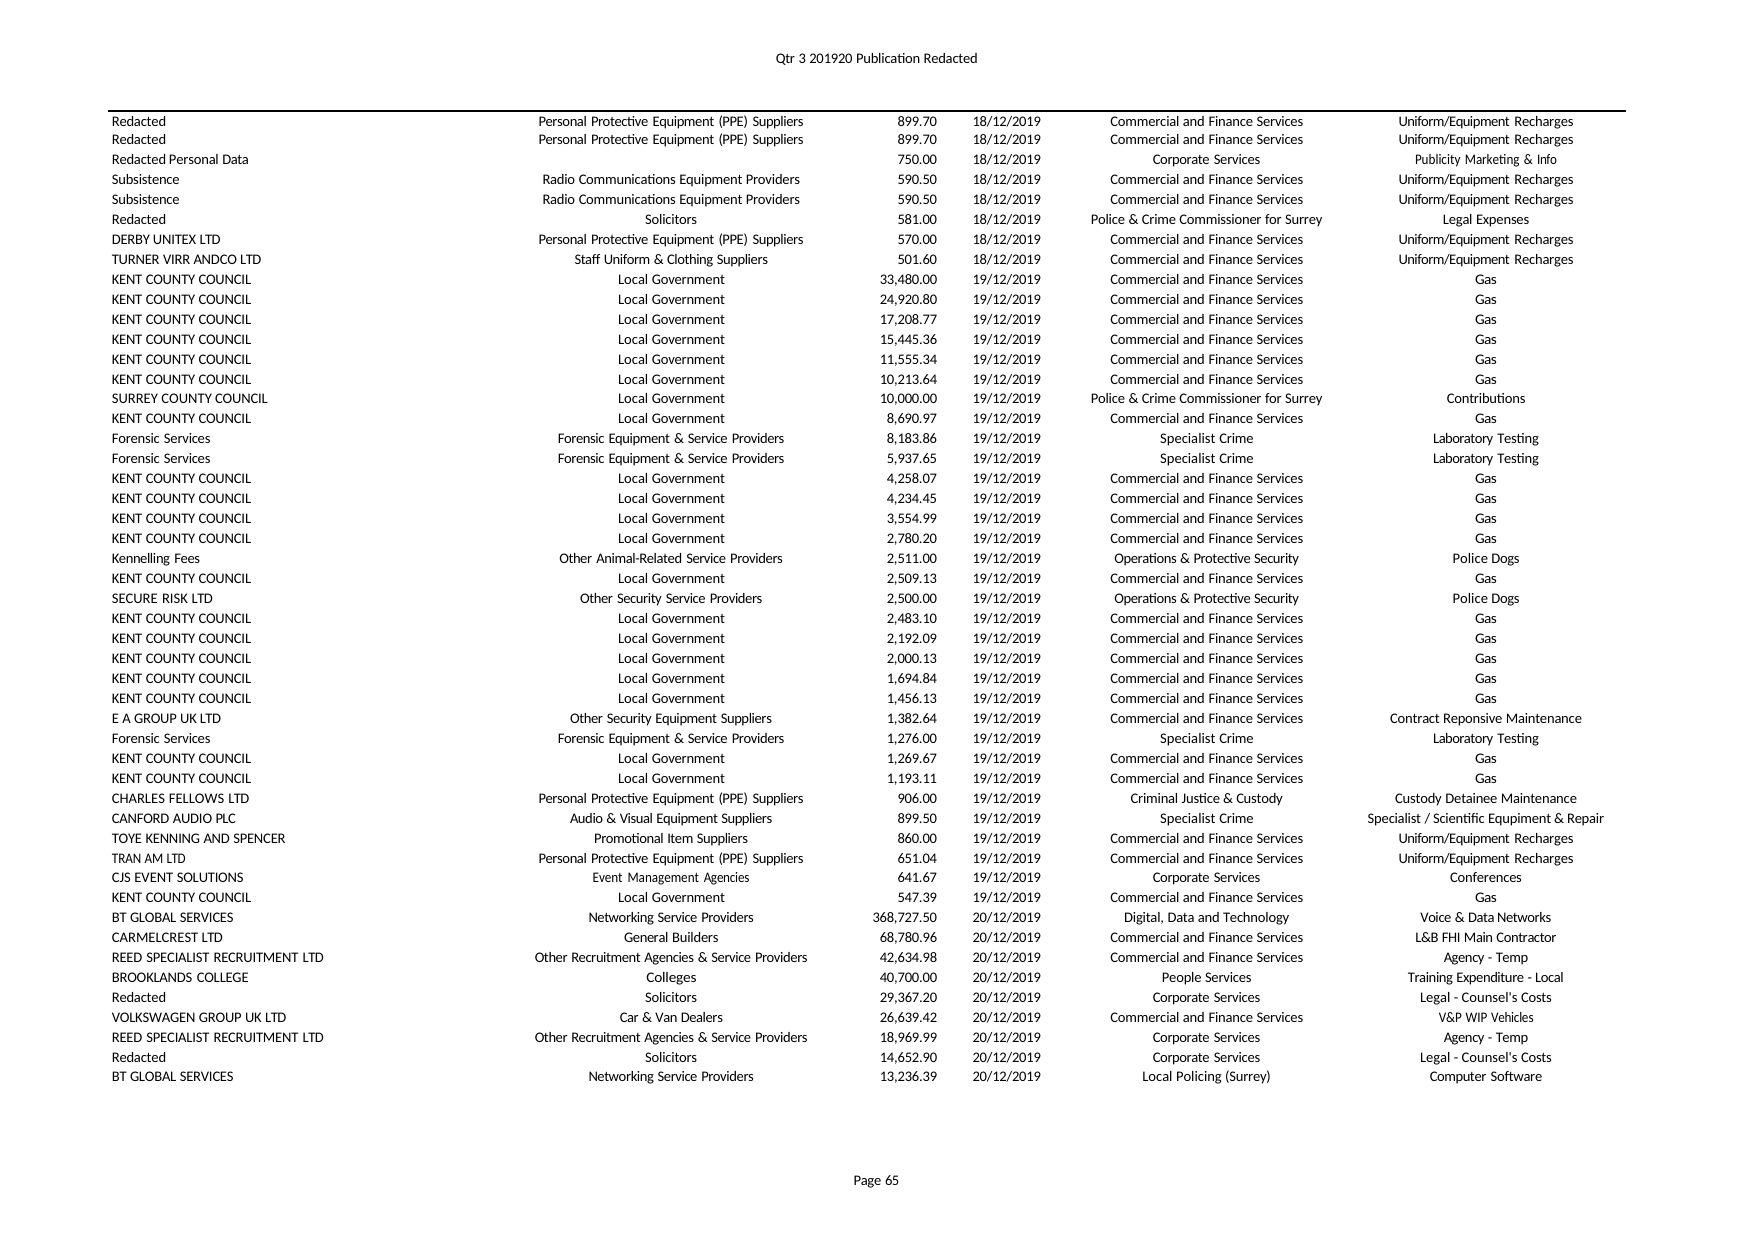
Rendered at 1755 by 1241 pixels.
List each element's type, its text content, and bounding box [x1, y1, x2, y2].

table_cell KENT COUNTY COUNCIL [108, 370, 508, 389]
table_cell KENT COUNTY COUNCIL [108, 410, 508, 429]
table_cell Uniform/Equipment Recharges [1346, 112, 1626, 130]
table_cell 13,236.39 [831, 1068, 944, 1087]
table_cell Commercial and Finance Services [1067, 469, 1346, 489]
table_cell 1,276.00 [831, 729, 944, 749]
table_cell 19/12/2019 [944, 350, 1067, 369]
table_cell 18/12/2019 [944, 130, 1067, 150]
table_cell 19/12/2019 [944, 709, 1067, 729]
table_cell DERBY UNITEX LTD [108, 230, 508, 250]
table_cell Redacted [108, 210, 508, 230]
table_cell Local Government [509, 350, 831, 369]
table_cell Local Government [509, 310, 831, 330]
table_cell Gas [1346, 330, 1626, 349]
table_cell Contract Reponsive Maintenance [1346, 709, 1626, 729]
table_cell Commercial and Finance Services [1067, 749, 1346, 769]
table_cell 20/12/2019 [944, 1048, 1067, 1068]
table_cell People Services [1067, 968, 1346, 988]
table_cell Networking Service Providers [509, 908, 831, 928]
table_cell Gas [1346, 370, 1626, 389]
table_cell Colleges [509, 968, 831, 988]
table_cell Specialist Crime [1067, 809, 1346, 829]
table_cell 2,509.13 [831, 569, 944, 589]
table_cell Redacted [108, 130, 508, 150]
table_cell KENT COUNTY COUNCIL [108, 529, 508, 549]
table_cell 2,000.13 [831, 649, 944, 669]
table_cell 1,694.84 [831, 669, 944, 689]
table_cell Specialist Crime [1067, 729, 1346, 749]
table_cell 1,193.11 [831, 769, 944, 789]
table_cell Commercial and Finance Services [1067, 290, 1346, 310]
table_cell Local Government [509, 390, 831, 409]
table_cell Local Government [509, 569, 831, 589]
table_cell TURNER VIRR ANDCO LTD [108, 250, 508, 270]
table_cell Gas [1346, 689, 1626, 709]
table_cell Gas [1346, 350, 1626, 369]
table_cell Local Government [509, 529, 831, 549]
table_cell 547.39 [831, 889, 944, 908]
table_cell SECURE RISK LTD [108, 589, 508, 609]
table_cell Local Government [509, 270, 831, 290]
table_cell TRAN AM LTD [108, 849, 508, 868]
table_cell Radio Communications Equipment Providers [509, 170, 831, 190]
table_cell Operations & Protective Security [1067, 589, 1346, 609]
table_cell Corporate Services [1067, 869, 1346, 888]
table_cell Commercial and Finance Services [1067, 230, 1346, 250]
table_cell Commercial and Finance Services [1067, 849, 1346, 868]
table_cell 18/12/2019 [944, 112, 1067, 130]
table_cell Commercial and Finance Services [1067, 190, 1346, 210]
table_cell 19/12/2019 [944, 469, 1067, 489]
table_cell 19/12/2019 [944, 809, 1067, 829]
table_cell Gas [1346, 270, 1626, 290]
table_cell Police & Crime Commissioner for Surrey [1067, 390, 1346, 409]
table_cell Commercial and Finance Services [1067, 130, 1346, 150]
table_cell Commercial and Finance Services [1067, 529, 1346, 549]
table_cell Forensic Equipment & Service Providers [509, 450, 831, 469]
table_cell 18/12/2019 [944, 150, 1067, 170]
table_cell KENT COUNTY COUNCIL [108, 270, 508, 290]
table_cell Gas [1346, 410, 1626, 429]
table_cell 19/12/2019 [944, 410, 1067, 429]
table_cell Personal Protective Equipment (PPE) Suppliers [509, 849, 831, 868]
table_cell Commercial and Finance Services [1067, 928, 1346, 948]
table_cell Gas [1346, 529, 1626, 549]
table_cell BROOKLANDS COLLEGE [108, 968, 508, 988]
table_cell 68,780.96 [831, 928, 944, 948]
table_cell Other Recruitment Agencies & Service Providers [509, 948, 831, 968]
table_cell 899.70 [831, 112, 944, 130]
table_cell Criminal Justice & Custody [1067, 789, 1346, 809]
table_cell 19/12/2019 [944, 569, 1067, 589]
table_cell Subsistence [108, 170, 508, 190]
table_cell 18/12/2019 [944, 250, 1067, 270]
table_cell BT GLOBAL SERVICES [108, 1068, 508, 1087]
table_cell 20/12/2019 [944, 968, 1067, 988]
table_cell 17,208.77 [831, 310, 944, 330]
table_cell 33,480.00 [831, 270, 944, 290]
table_cell KENT COUNTY COUNCIL [108, 889, 508, 908]
table_cell REED SPECIALIST RECRUITMENT LTD [108, 1028, 508, 1048]
table_cell Redacted Personal Data [108, 150, 508, 170]
table_cell Specialist Crime [1067, 430, 1346, 449]
table_cell CARMELCREST LTD [108, 928, 508, 948]
table_cell Police Dogs [1346, 549, 1626, 569]
table_cell 19/12/2019 [944, 669, 1067, 689]
table_cell Local Government [509, 649, 831, 669]
table_cell 906.00 [831, 789, 944, 809]
table_cell Digital, Data and Technology [1067, 908, 1346, 928]
table_cell Commercial and Finance Services [1067, 609, 1346, 629]
table_cell KENT COUNTY COUNCIL [108, 629, 508, 649]
table_cell Kennelling Fees [108, 549, 508, 569]
table_cell KENT COUNTY COUNCIL [108, 509, 508, 529]
table_cell 19/12/2019 [944, 450, 1067, 469]
table_cell 20/12/2019 [944, 908, 1067, 928]
table_cell Audio & Visual Equipment Suppliers [509, 809, 831, 829]
table_cell Gas [1346, 290, 1626, 310]
table_cell 10,213.64 [831, 370, 944, 389]
table_cell Local Government [509, 889, 831, 908]
table_cell 19/12/2019 [944, 589, 1067, 609]
table_cell KENT COUNTY COUNCIL [108, 290, 508, 310]
table_cell Commercial and Finance Services [1067, 330, 1346, 349]
table_cell Promotional Item Suppliers [509, 829, 831, 848]
table_cell Personal Protective Equipment (PPE) Suppliers [509, 230, 831, 250]
table_cell Agency - Temp [1346, 948, 1626, 968]
table_cell Laboratory Testing [1346, 430, 1626, 449]
table_cell 18/12/2019 [944, 170, 1067, 190]
table_cell 19/12/2019 [944, 769, 1067, 789]
table_cell Other Security Equipment Suppliers [509, 709, 831, 729]
table_cell VOLKSWAGEN GROUP UK LTD [108, 1008, 508, 1028]
table_cell Laboratory Testing [1346, 450, 1626, 469]
table_cell 570.00 [831, 230, 944, 250]
table_cell KENT COUNTY COUNCIL [108, 310, 508, 330]
table_cell Staff Uniform & Clothing Suppliers [509, 250, 831, 270]
table_cell Forensic Services [108, 729, 508, 749]
table_cell Corporate Services [1067, 988, 1346, 1008]
table_cell KENT COUNTY COUNCIL [108, 330, 508, 349]
table_cell 19/12/2019 [944, 629, 1067, 649]
table_cell 1,269.67 [831, 749, 944, 769]
table_cell Solicitors [509, 210, 831, 230]
table_cell Uniform/Equipment Recharges [1346, 230, 1626, 250]
table_cell Networking Service Providers [509, 1068, 831, 1087]
table_cell Corporate Services [1067, 1028, 1346, 1048]
table_cell Conferences [1346, 869, 1626, 888]
table_cell Personal Protective Equipment (PPE) Suppliers [509, 112, 831, 130]
table_cell L&B FHI Main Contractor [1346, 928, 1626, 948]
table_cell 20/12/2019 [944, 1028, 1067, 1048]
table_cell Commercial and Finance Services [1067, 410, 1346, 429]
table_cell Uniform/Equipment Recharges [1346, 190, 1626, 210]
table_cell 20/12/2019 [944, 1068, 1067, 1087]
table_cell REED SPECIALIST RECRUITMENT LTD [108, 948, 508, 968]
table_cell Agency - Temp [1346, 1028, 1626, 1048]
table_cell Gas [1346, 669, 1626, 689]
table_cell 2,500.00 [831, 589, 944, 609]
table_cell 20/12/2019 [944, 1008, 1067, 1028]
table_cell Local Government [509, 290, 831, 310]
table_cell Operations & Protective Security [1067, 549, 1346, 569]
table_cell Local Government [509, 489, 831, 509]
table_cell E A GROUP UK LTD [108, 709, 508, 729]
table_cell Redacted [108, 112, 508, 130]
table_cell Gas [1346, 509, 1626, 529]
table_cell 19/12/2019 [944, 489, 1067, 509]
table_cell 19/12/2019 [944, 390, 1067, 409]
table_cell 29,367.20 [831, 988, 944, 1008]
table_cell 3,554.99 [831, 509, 944, 529]
table_cell 19/12/2019 [944, 310, 1067, 330]
table_cell 19/12/2019 [944, 869, 1067, 888]
table_cell Computer Software [1346, 1068, 1626, 1087]
table_cell Local Government [509, 330, 831, 349]
table_cell BT GLOBAL SERVICES [108, 908, 508, 928]
table_cell Uniform/Equipment Recharges [1346, 170, 1626, 190]
table_cell Gas [1346, 749, 1626, 769]
table_cell Gas [1346, 889, 1626, 908]
table_cell KENT COUNTY COUNCIL [108, 469, 508, 489]
table_cell Local Government [509, 609, 831, 629]
table_cell Laboratory Testing [1346, 729, 1626, 749]
table_cell Gas [1346, 569, 1626, 589]
table_cell Commercial and Finance Services [1067, 669, 1346, 689]
table_cell 19/12/2019 [944, 270, 1067, 290]
table_cell Commercial and Finance Services [1067, 829, 1346, 848]
table_cell Voice & Data Networks [1346, 908, 1626, 928]
table_cell 15,445.36 [831, 330, 944, 349]
table_cell Other Animal-Related Service Providers [509, 549, 831, 569]
table_cell Commercial and Finance Services [1067, 889, 1346, 908]
table_cell Commercial and Finance Services [1067, 629, 1346, 649]
table_cell 18/12/2019 [944, 190, 1067, 210]
table_cell 899.50 [831, 809, 944, 829]
table_cell Training Expenditure - Local [1346, 968, 1626, 988]
table_cell KENT COUNTY COUNCIL [108, 649, 508, 669]
table_cell Commercial and Finance Services [1067, 569, 1346, 589]
table_cell 899.70 [831, 130, 944, 150]
table_cell 19/12/2019 [944, 789, 1067, 809]
table_cell KENT COUNTY COUNCIL [108, 689, 508, 709]
table_cell Gas [1346, 769, 1626, 789]
table_cell Commercial and Finance Services [1067, 270, 1346, 290]
table_cell 590.50 [831, 190, 944, 210]
table_cell Police & Crime Commissioner for Surrey [1067, 210, 1346, 230]
table_cell 1,456.13 [831, 689, 944, 709]
table_cell Commercial and Finance Services [1067, 649, 1346, 669]
table_cell Commercial and Finance Services [1067, 350, 1346, 369]
table_cell 590.50 [831, 170, 944, 190]
table_cell CJS EVENT SOLUTIONS [108, 869, 508, 888]
table_cell 20/12/2019 [944, 948, 1067, 968]
table_cell Commercial and Finance Services [1067, 170, 1346, 190]
table_cell Local Government [509, 469, 831, 489]
table_cell 501.60 [831, 250, 944, 270]
table_cell Local Government [509, 629, 831, 649]
table_cell Police Dogs [1346, 589, 1626, 609]
table_cell KENT COUNTY COUNCIL [108, 350, 508, 369]
table_cell 19/12/2019 [944, 529, 1067, 549]
table_cell 19/12/2019 [944, 849, 1067, 868]
table_cell 42,634.98 [831, 948, 944, 968]
table_cell 19/12/2019 [944, 689, 1067, 709]
table_cell 24,920.80 [831, 290, 944, 310]
table_cell 750.00 [831, 150, 944, 170]
table_cell Contributions [1346, 390, 1626, 409]
table_cell 19/12/2019 [944, 889, 1067, 908]
table_cell 1,382.64 [831, 709, 944, 729]
table_cell KENT COUNTY COUNCIL [108, 489, 508, 509]
table_cell 5,937.65 [831, 450, 944, 469]
table_cell KENT COUNTY COUNCIL [108, 749, 508, 769]
table_cell 19/12/2019 [944, 370, 1067, 389]
table_cell 20/12/2019 [944, 988, 1067, 1008]
table_cell Gas [1346, 609, 1626, 629]
table_cell Local Government [509, 749, 831, 769]
table_cell General Builders [509, 928, 831, 948]
table_cell V&P WIP Vehicles [1346, 1008, 1626, 1028]
table_cell 19/12/2019 [944, 430, 1067, 449]
table_cell Gas [1346, 629, 1626, 649]
table_cell KENT COUNTY COUNCIL [108, 669, 508, 689]
table_cell Legal - Counsel's Costs [1346, 988, 1626, 1008]
table_cell 18/12/2019 [944, 230, 1067, 250]
table_cell Forensic Equipment & Service Providers [509, 729, 831, 749]
table_cell Local Government [509, 410, 831, 429]
table_cell KENT COUNTY COUNCIL [108, 769, 508, 789]
table_cell KENT COUNTY COUNCIL [108, 569, 508, 589]
table_cell Legal Expenses [1346, 210, 1626, 230]
table_cell Solicitors [509, 988, 831, 1008]
table_cell 581.00 [831, 210, 944, 230]
table_cell Specialist / Scientific Equpiment & Repair [1346, 809, 1626, 829]
table_cell 4,258.07 [831, 469, 944, 489]
table_cell Commercial and Finance Services [1067, 1008, 1346, 1028]
table_cell 651.04 [831, 849, 944, 868]
table_cell Commercial and Finance Services [1067, 112, 1346, 130]
table_cell 860.00 [831, 829, 944, 848]
table_cell Redacted [108, 988, 508, 1008]
table_cell 18/12/2019 [944, 210, 1067, 230]
table_cell CHARLES FELLOWS LTD [108, 789, 508, 809]
table_cell Uniform/Equipment Recharges [1346, 829, 1626, 848]
table_cell 11,555.34 [831, 350, 944, 369]
table_cell Corporate Services [1067, 150, 1346, 170]
table_cell 8,183.86 [831, 430, 944, 449]
table_cell 4,234.45 [831, 489, 944, 509]
table_cell [509, 150, 831, 170]
table_cell Other Recruitment Agencies & Service Providers [509, 1028, 831, 1048]
table_cell Car & Van Dealers [509, 1008, 831, 1028]
table_cell Commercial and Finance Services [1067, 250, 1346, 270]
table_cell Personal Protective Equipment (PPE) Suppliers [509, 130, 831, 150]
table_cell Commercial and Finance Services [1067, 948, 1346, 968]
table_cell 2,780.20 [831, 529, 944, 549]
table_cell 40,700.00 [831, 968, 944, 988]
table_cell Commercial and Finance Services [1067, 310, 1346, 330]
table_cell 10,000.00 [831, 390, 944, 409]
table_cell Local Government [509, 669, 831, 689]
table_cell Local Government [509, 509, 831, 529]
table_cell Publicity Marketing & Info [1346, 150, 1626, 170]
table_cell Event Management Agencies [509, 869, 831, 888]
table_cell Redacted [108, 1048, 508, 1068]
table_cell Commercial and Finance Services [1067, 370, 1346, 389]
table_cell 368,727.50 [831, 908, 944, 928]
table_cell Corporate Services [1067, 1048, 1346, 1068]
table_cell Subsistence [108, 190, 508, 210]
table_cell KENT COUNTY COUNCIL [108, 609, 508, 629]
table_cell Gas [1346, 489, 1626, 509]
table_cell SURREY COUNTY COUNCIL [108, 390, 508, 409]
table_cell Uniform/Equipment Recharges [1346, 130, 1626, 150]
table_cell Forensic Equipment & Service Providers [509, 430, 831, 449]
table_cell 19/12/2019 [944, 829, 1067, 848]
table_cell Local Government [509, 689, 831, 709]
table_cell Radio Communications Equipment Providers [509, 190, 831, 210]
table_cell CANFORD AUDIO PLC [108, 809, 508, 829]
table_cell Commercial and Finance Services [1067, 769, 1346, 789]
table_cell Gas [1346, 469, 1626, 489]
table_cell Specialist Crime [1067, 450, 1346, 469]
table_cell 19/12/2019 [944, 729, 1067, 749]
table_cell Gas [1346, 649, 1626, 669]
table_cell 19/12/2019 [944, 649, 1067, 669]
table_cell TOYE KENNING AND SPENCER [108, 829, 508, 848]
table_cell Local Policing (Surrey) [1067, 1068, 1346, 1087]
table_cell 14,652.90 [831, 1048, 944, 1068]
table_cell 19/12/2019 [944, 509, 1067, 529]
table_cell Commercial and Finance Services [1067, 489, 1346, 509]
table_cell Uniform/Equipment Recharges [1346, 849, 1626, 868]
table_cell 20/12/2019 [944, 928, 1067, 948]
table_cell Gas [1346, 310, 1626, 330]
table_cell 19/12/2019 [944, 549, 1067, 569]
table_cell 26,639.42 [831, 1008, 944, 1028]
table_cell 18,969.99 [831, 1028, 944, 1048]
table_cell Personal Protective Equipment (PPE) Suppliers [509, 789, 831, 809]
table_cell 641.67 [831, 869, 944, 888]
table_cell 2,192.09 [831, 629, 944, 649]
table_cell Solicitors [509, 1048, 831, 1068]
table_cell Commercial and Finance Services [1067, 509, 1346, 529]
table_cell 19/12/2019 [944, 749, 1067, 769]
table_cell Custody Detainee Maintenance [1346, 789, 1626, 809]
table_cell Commercial and Finance Services [1067, 689, 1346, 709]
table_cell Local Government [509, 769, 831, 789]
table_cell 2,483.10 [831, 609, 944, 629]
table_cell Forensic Services [108, 450, 508, 469]
table_cell 19/12/2019 [944, 609, 1067, 629]
table_cell Legal - Counsel's Costs [1346, 1048, 1626, 1068]
table_cell Other Security Service Providers [509, 589, 831, 609]
table_cell 2,511.00 [831, 549, 944, 569]
table_cell 8,690.97 [831, 410, 944, 429]
table_cell 19/12/2019 [944, 290, 1067, 310]
table_cell Uniform/Equipment Recharges [1346, 250, 1626, 270]
table_cell Local Government [509, 370, 831, 389]
table_cell Commercial and Finance Services [1067, 709, 1346, 729]
table_cell Forensic Services [108, 430, 508, 449]
table_cell 19/12/2019 [944, 330, 1067, 349]
